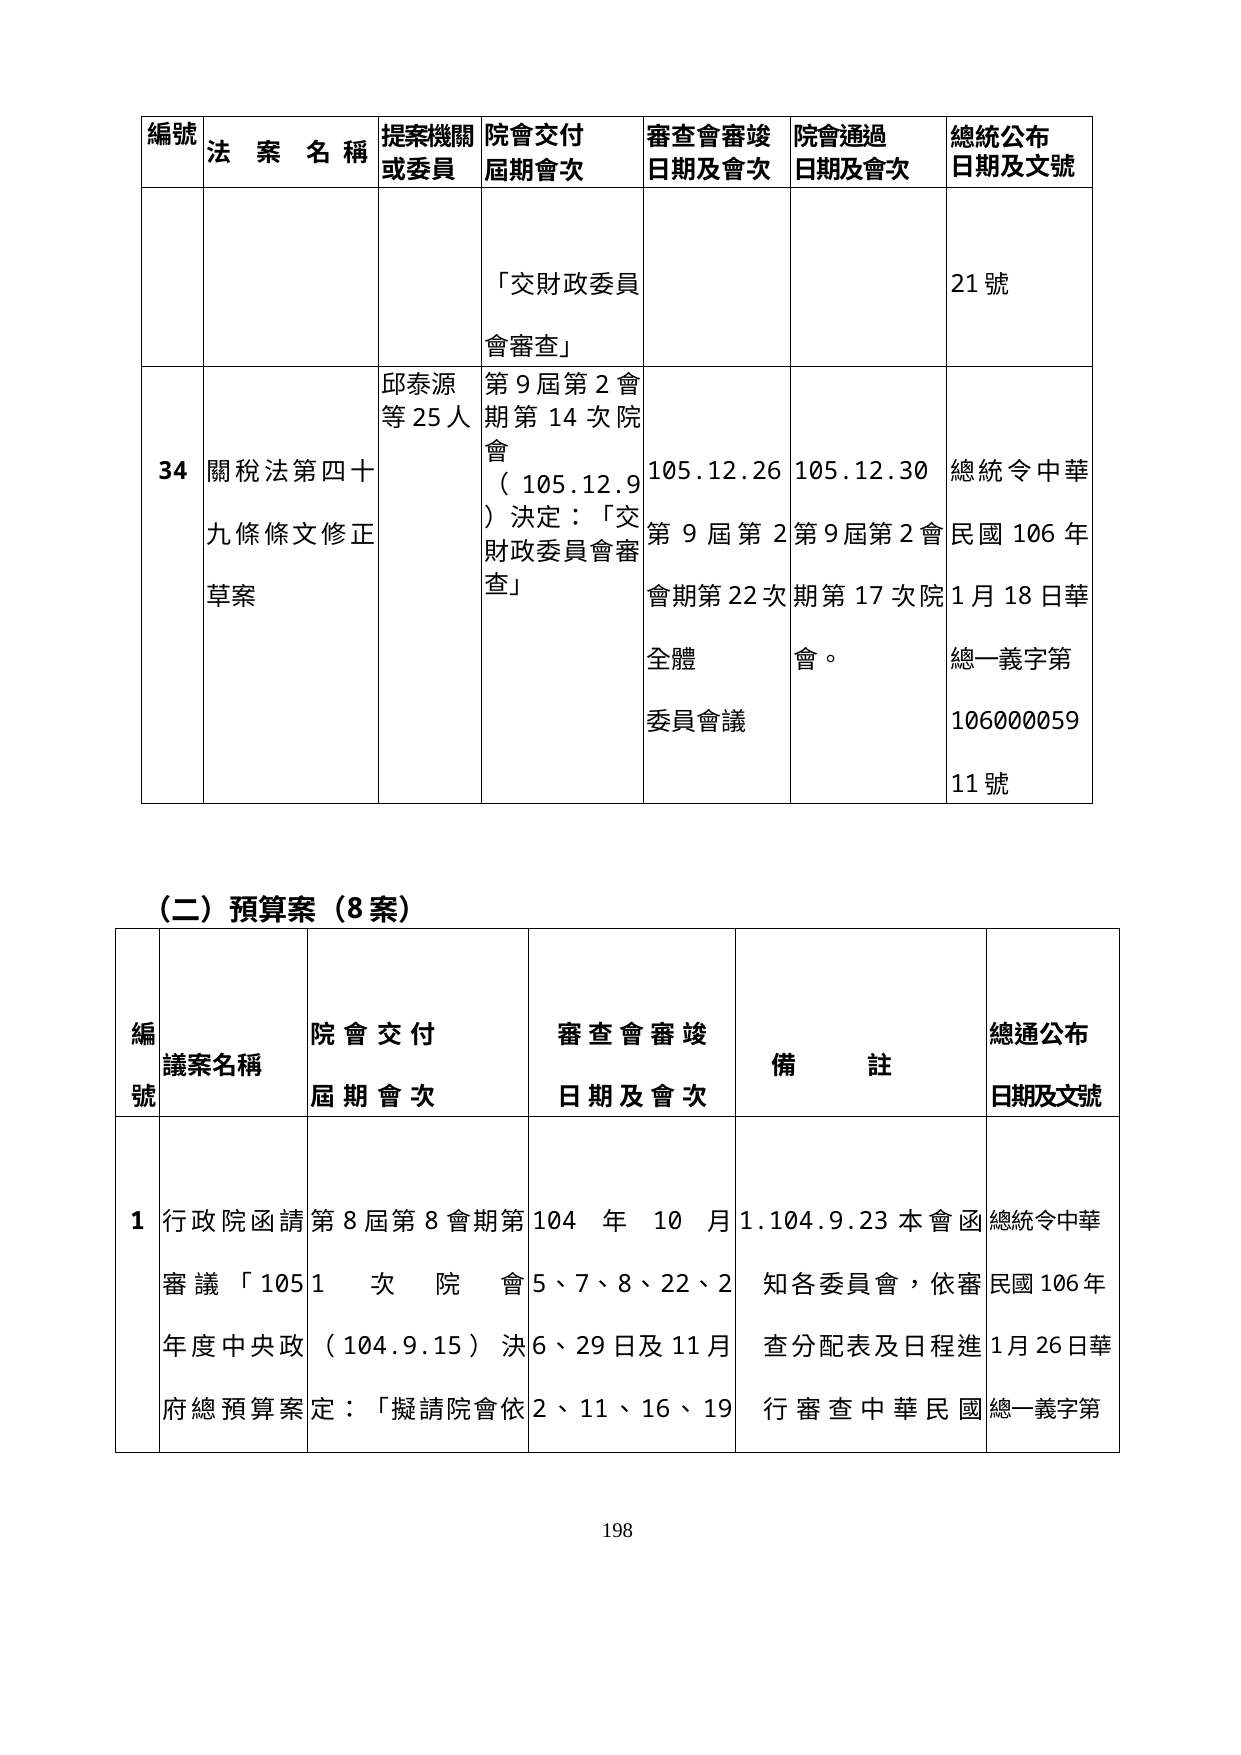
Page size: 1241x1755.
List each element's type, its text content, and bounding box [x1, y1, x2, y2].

table_header 法 案 名 稱 [204, 117, 378, 187]
table_header 審查會審竣 日期及會次 [529, 929, 735, 1116]
table_cell 第9屆第2會期第14次院會（105.12.9）決定：「交財政委員會審查」 [482, 367, 643, 803]
table_cell [644, 188, 790, 366]
table_cell [142, 367, 203, 803]
table_cell 第8屆第8會期第1次院會（104.9.15）決定：「擬請院會依 [308, 1117, 528, 1452]
table_cell 105.12.30第9屆第2會期第17次院會。 [791, 367, 946, 803]
table_cell [791, 188, 946, 366]
table_cell 邱泰源等25人 [379, 367, 481, 803]
table_cell 105.12.26第9屆第2會期第22次全體 委員會議 [644, 367, 790, 803]
table_header 備 註 [736, 929, 986, 1116]
table_cell 21號 [947, 188, 1092, 366]
table_header 編號 [116, 929, 159, 1116]
table_cell 104年10月5、7、8、22、26、29日及11月2、11、16、19 [529, 1117, 735, 1452]
table_header 審查會審竣 日期及會次 [644, 117, 790, 187]
table_cell 「交財政委員會審查」 [482, 188, 643, 366]
table_header 提案機關 或委員 [379, 117, 481, 187]
table_header 總統公布 日期及文號 [947, 117, 1092, 187]
table_header 院會交付 屆期會次 [308, 929, 528, 1116]
table_cell [379, 188, 481, 366]
table_header 總通公布 日期及文號 [987, 929, 1119, 1116]
text （二）預算案（8案） [142, 866, 1093, 928]
table_cell 1 [116, 1117, 159, 1452]
table_cell 總統令中華 民國106年 1月26日華 總一義字第 [987, 1117, 1119, 1452]
table_cell 1.104.9.23本會函知各委員會，依審查分配表及日程進行審查中華民國 [736, 1117, 986, 1452]
table_cell 行政院函請審議「105年度中央政府總預算案 [160, 1117, 307, 1452]
table_cell 總統令中華民國106年1月18日華總一義字第 10600005911號 [947, 367, 1092, 803]
table_cell 關稅法第四十九條條文修正草案 [204, 367, 378, 803]
table_header 院會交付 屆期會次 [482, 117, 643, 187]
table_cell [142, 188, 203, 366]
table_header 編號 [142, 117, 203, 187]
table_header 院會通過 日期及會次 [791, 117, 946, 187]
table_cell [204, 188, 378, 366]
table_header 議案名稱 [160, 929, 307, 1116]
